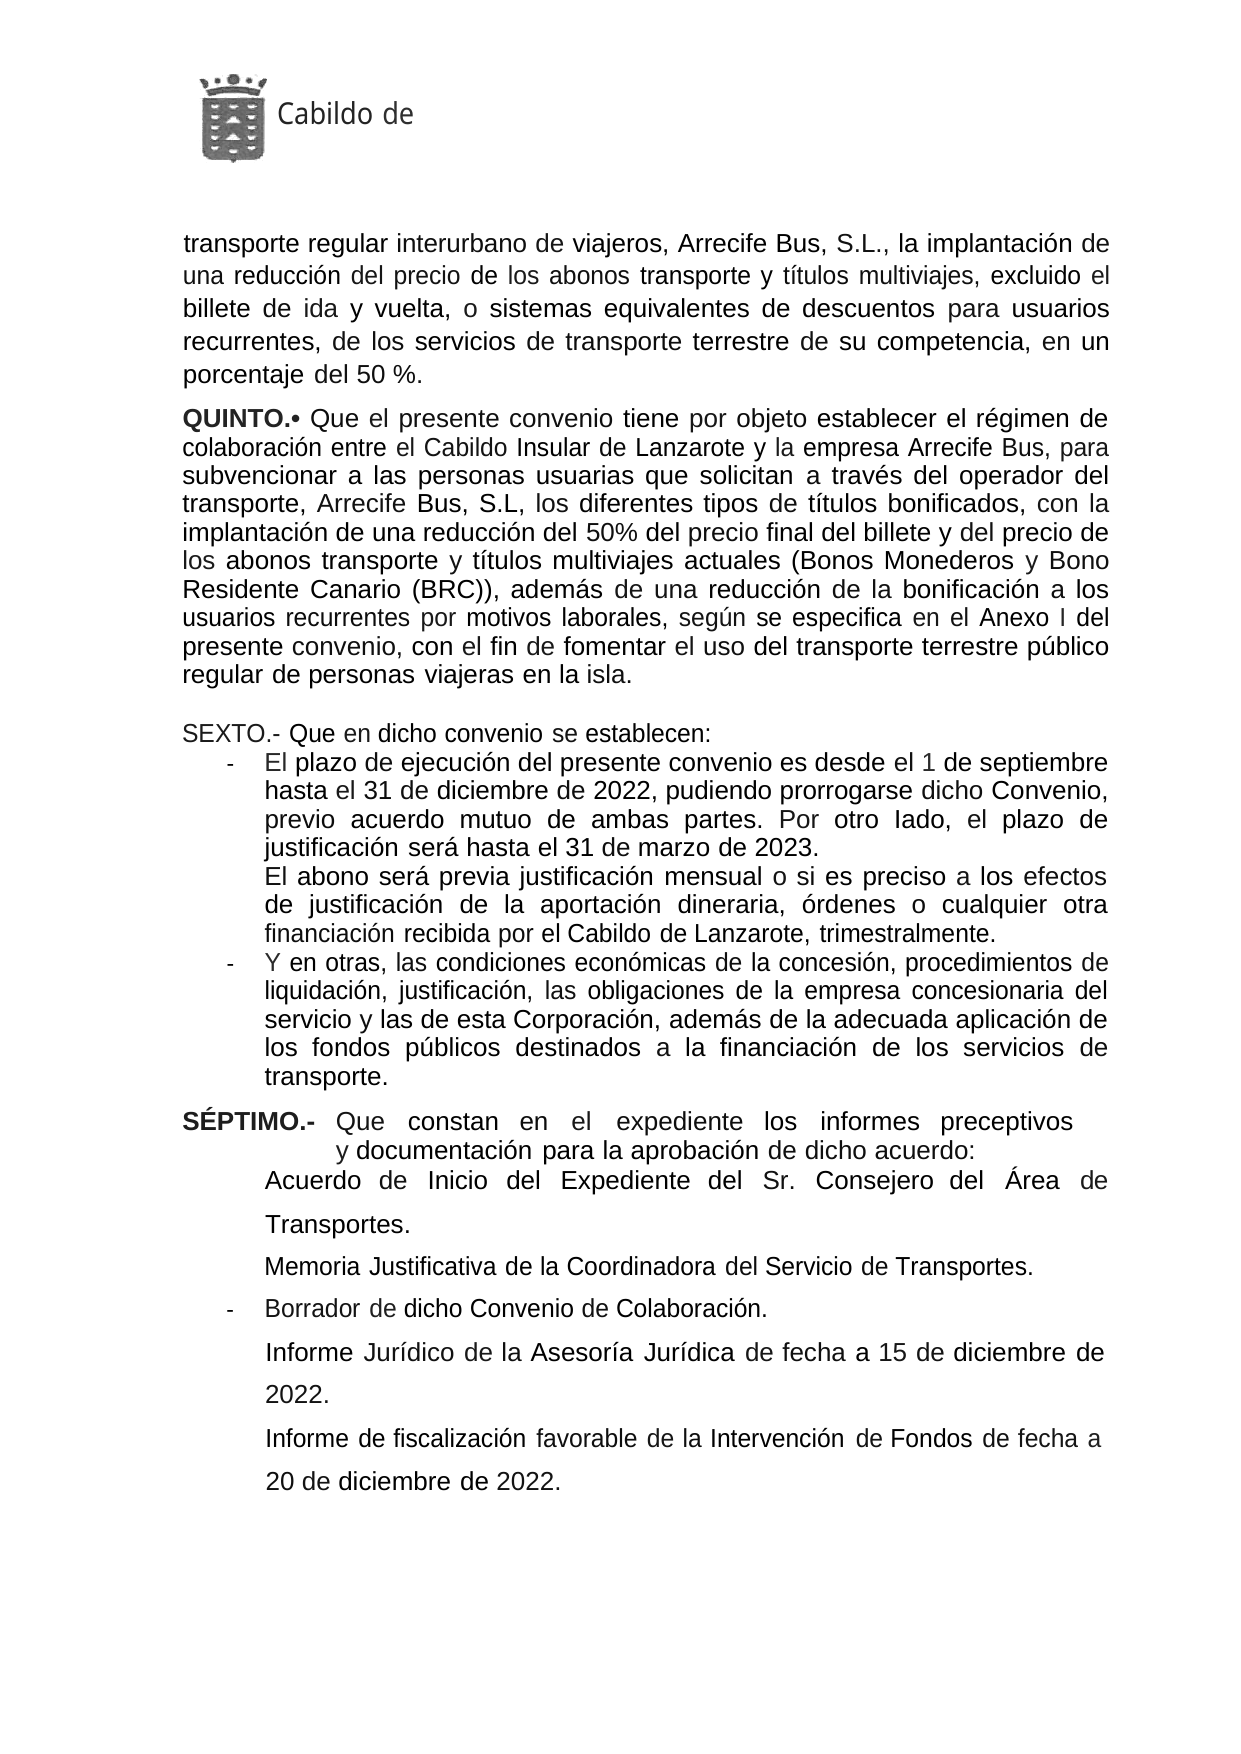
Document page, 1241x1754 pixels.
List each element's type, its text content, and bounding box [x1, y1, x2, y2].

text QUINTO.• Que el presente convenio tiene por objeto establecer el régimen de colaboración entre el Cabildo Insular de Lanzarote y la empresa Arrecife Bus, para subvencionar a las personas usuarias que solicitan a través del operador del transporte, Arrecife Bus, S.L, los diferentes tipos de títulos bonificados, con la implantación de una reducción del 50% del precio final del billete y del precio de los abonos transporte y títulos multiviajes actuales (Bonos Monederos y Bono Residente Canario (BRC)), además de una reducción de la bonificación a los usuarios recurrentes por motivos laborales, según se especifica en el Anexo I del presente convenio, con el fin de fomentar el uso del transporte terrestre público regular de personas viajeras en la isla. [182, 405, 1109, 689]
text El abono será previa justificación mensual o si es preciso a los efectos de justificación de la aportación dineraria, órdenes o cualquier otra financiación recibida por el Cabildo de Lanzarote, trimestralmente. [264, 863, 1108, 948]
text Cabildo de [277, 92, 1240, 133]
text transporte regular interurbano de viajeros, Arrecife Bus, S.L., la implantación de una reducción del precio de los abonos transporte y títulos multiviajes, excluido el billete de ida y vuelta, o sistemas equivalentes de descuentos para usuarios recurrentes, de los servicios de transporte terrestre de su competencia, en un porcentaje del 50 %. [183, 228, 1110, 389]
text SÉPTIMO.- Que constan en el expediente los informes preceptivos y documentación para la aprobación de dicho acuerdo: [182, 1107, 1107, 1165]
text Informe de fiscalización favorable de la Intervención de Fondos de fecha a 20 de diciembre de 2022. [265, 1423, 1129, 1496]
list Borrador de dicho Convenio de Colaboración. [226, 1293, 1240, 1323]
list Y en otras, las condiciones económicas de la concesión, procedimientos de liquidación, justificación, las obligaciones de la empresa concesionaria del servicio y las de esta Corporación, además de la adecuada aplicación de los fondos públicos destinados a la financiación de los servicios de transporte. [226, 948, 1108, 1091]
list El plazo de ejecución del presente convenio es desde el 1 de septiembre hasta el 31 de diciembre de 2022, pudiendo prorrogarse dicho Convenio, previo acuerdo mutuo de ambas partes. Por otro Iado, el plazo de justificación será hasta el 31 de marzo de 2023. [226, 748, 1109, 862]
text Informe Jurídico de la Asesoría Jurídica de fecha a 15 de diciembre de 2022. [265, 1337, 1109, 1409]
text SEXTO.- Que en dicho convenio se establecen: [182, 718, 1240, 748]
text Acuerdo de Inicio del Expediente del Sr. Consejero del Área de Transportes. [264, 1165, 1108, 1238]
text Memoria Justificativa de la Coordinadora del Servicio de Transportes. [264, 1252, 1240, 1281]
picture [199, 74, 267, 163]
